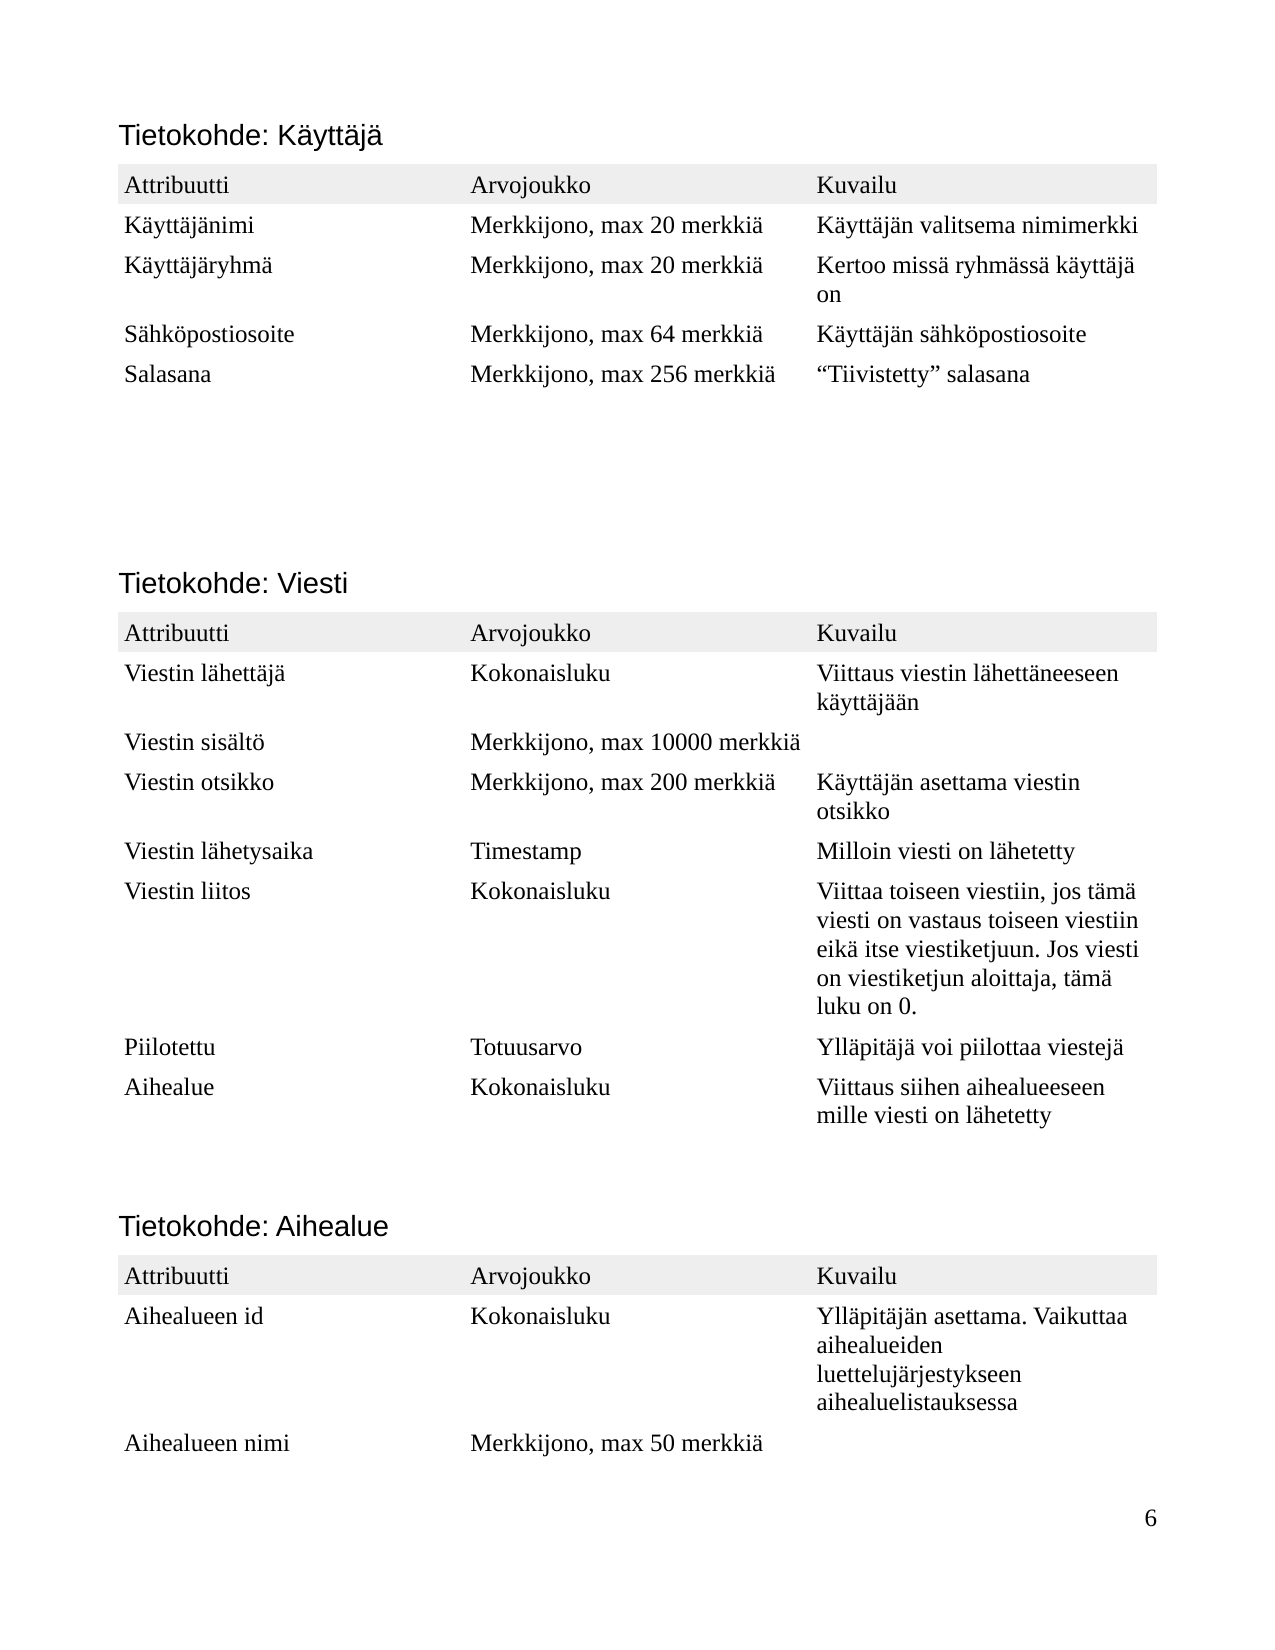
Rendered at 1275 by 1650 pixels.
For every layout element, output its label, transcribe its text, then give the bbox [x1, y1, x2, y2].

table_cell Merkkijono, max 50 merkkiä [464, 1422, 811, 1462]
table_cell Käyttäjän sähköpostiosoite [811, 314, 1157, 354]
table_header Arvojoukko [464, 612, 811, 652]
table_cell Viittaus viestin lähettäneeseen käyttäjään [811, 653, 1157, 721]
table_header Arvojoukko [464, 1255, 811, 1295]
table_header Kuvailu [811, 164, 1157, 204]
table_header Attribuutti [118, 164, 464, 204]
table_cell Viestin lähettäjä [118, 653, 464, 721]
table_cell Aihealue [118, 1066, 464, 1135]
table_cell Totuusarvo [464, 1026, 811, 1066]
table_cell [811, 721, 1157, 762]
table_cell Viittaus siihen aihealueeseen mille viesti on lähetetty [811, 1066, 1157, 1135]
table_cell Kertoo missä ryhmässä käyttäjä on [811, 245, 1157, 313]
table_header Attribuutti [118, 1255, 464, 1295]
table_cell Kokonaisluku [464, 1295, 811, 1422]
table_cell Kokonaisluku [464, 653, 811, 721]
table_cell Kokonaisluku [464, 1066, 811, 1135]
table_cell Viestin otsikko [118, 762, 464, 831]
table_cell Viestin sisältö [118, 721, 464, 762]
table_cell Viittaa toiseen viestiin, jos tämä viesti on vastaus toiseen viestiin eikä itse viestiketjuun. Jos viesti on viestiketjun aloittaja, tämä luku on 0. [811, 871, 1157, 1026]
table_cell Merkkijono, max 256 merkkiä [464, 354, 811, 394]
table_cell Ylläpitäjä voi piilottaa viestejä [811, 1026, 1157, 1066]
subtitle Tietokohde: Käyttäjä [118, 118, 1157, 152]
table_cell Piilotettu [118, 1026, 464, 1066]
table_cell Käyttäjäryhmä [118, 245, 464, 313]
subtitle Tietokohde: Viesti [118, 566, 1157, 600]
table_cell Kokonaisluku [464, 871, 811, 1026]
table_cell Milloin viesti on lähetetty [811, 831, 1157, 871]
subtitle Tietokohde: Aihealue [118, 1209, 1157, 1243]
table_cell Merkkijono, max 200 merkkiä [464, 762, 811, 831]
table_cell Sähköpostiosoite [118, 314, 464, 354]
table_cell Salasana [118, 354, 464, 394]
table_cell Käyttäjänimi [118, 204, 464, 244]
table_cell “Tiivistetty” salasana [811, 354, 1157, 394]
table_cell Viestin liitos [118, 871, 464, 1026]
table_cell Ylläpitäjän asettama. Vaikuttaa aihealueiden luettelujärjestykseen aihealuelistauksessa [811, 1295, 1157, 1422]
table_cell [811, 1422, 1157, 1462]
table_cell Merkkijono, max 64 merkkiä [464, 314, 811, 354]
table_cell Merkkijono, max 20 merkkiä [464, 204, 811, 244]
table_cell Merkkijono, max 20 merkkiä [464, 245, 811, 313]
table_cell Aihealueen id [118, 1295, 464, 1422]
table_cell Timestamp [464, 831, 811, 871]
table_cell Käyttäjän asettama viestin otsikko [811, 762, 1157, 831]
table_cell Merkkijono, max 10000 merkkiä [464, 721, 811, 762]
table_cell Aihealueen nimi [118, 1422, 464, 1462]
table_header Kuvailu [811, 1255, 1157, 1295]
table_cell Viestin lähetysaika [118, 831, 464, 871]
table_cell Käyttäjän valitsema nimimerkki [811, 204, 1157, 244]
table_header Attribuutti [118, 612, 464, 652]
table_header Arvojoukko [464, 164, 811, 204]
table_header Kuvailu [811, 612, 1157, 652]
